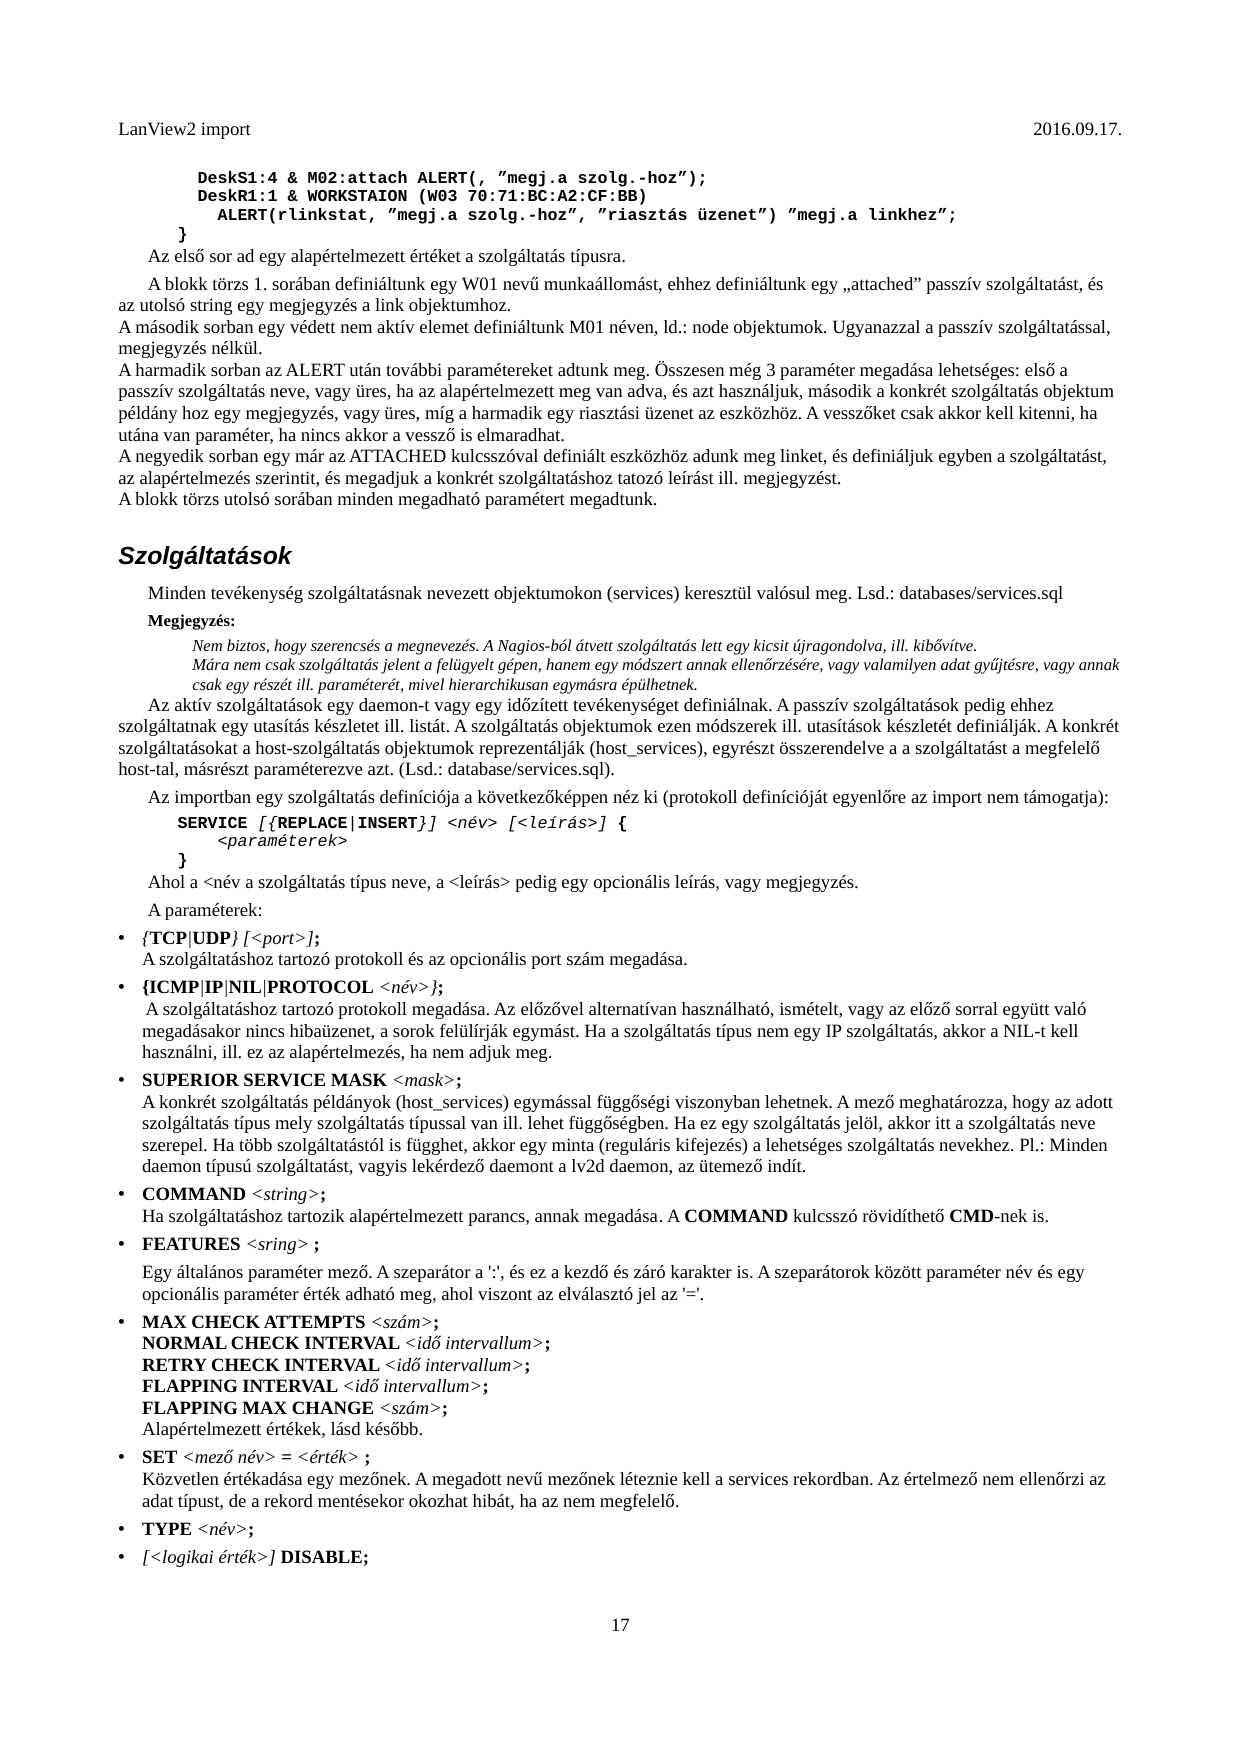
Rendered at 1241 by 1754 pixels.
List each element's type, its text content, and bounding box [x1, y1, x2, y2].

text ALERT(rlinkstat, ”megj.a szolg.-hoz”, ”riasztás üzenet”) ”megj.a linkhez”; [177, 207, 1122, 226]
text Mára nem csak szolgáltatás jelent a felügyelt gépen, hanem egy módszert annak ellenőrzésére, vagy valamilyen adat gyűjtésre, vagy annak csak egy részét ill. paraméterét, mivel hierarchikusan egymásra épülhetnek. [192, 655, 1122, 693]
list SET <mező név> = <érték> ; Közvetlen értékadása egy mezőnek. A megadott nevű mezőnek léteznie kell a services rekordban. Az értelmező nem ellenőrzi az adat típust, de a rekord mentésekor okozhat hibát, ha az nem megfelelő. [118, 1446, 1122, 1511]
text <paraméterek> [177, 833, 1122, 852]
text } [177, 852, 1122, 871]
list {TCP|UDP} [<port>]; A szolgáltatáshoz tartozó protokoll és az opcionális port szám megadása. [118, 927, 1122, 970]
subtitle Szolgáltatások [118, 541, 1122, 570]
list FEATURES <sring> ; [118, 1233, 1122, 1254]
list {ICMP|IP|NIL|PROTOCOL <név>}; A szolgáltatáshoz tartozó protokoll megadása. Az előzővel alternatívan használható, ismételt, vagy az előző sorral együtt való megadásakor nincs hibaüzenet, a sorok felülírják egymást. Ha a szolgáltatás típus nem egy IP szolgáltatás, akkor a NIL-t kell használni, ill. ez az alapértelmezés, ha nem adjuk meg. [118, 976, 1122, 1063]
text A paraméterek: [118, 899, 1122, 920]
text } [177, 226, 1122, 244]
text A blokk törzs 1. sorában definiáltunk egy W01 nevű munkaállomást, ehhez definiáltunk egy „attached” passzív szolgáltatást, és az utolsó string egy megjegyzés a link objektumhoz. A második sorban egy védett nem aktív elemet definiáltunk M01 néven, ld.: node objektumok. Ugyanazzal a passzív szolgáltatással, megjegyzés nélkül. A harmadik sorban az ALERT után további paramétereket adtunk meg. Összesen még 3 paraméter megadása lehetséges: első a passzív szolgáltatás neve, vagy üres, ha az alapértelmezett meg van adva, és azt használjuk, második a konkrét szolgáltatás objektum példány hoz egy megjegyzés, vagy üres, míg a harmadik egy riasztási üzenet az eszközhöz. A vesszőket csak akkor kell kitenni, ha utána van paraméter, ha nincs akkor a vessző is elmaradhat. A negyedik sorban egy már az ATTACHED kulcsszóval definiált eszközhöz adunk meg linket, és definiáljuk egyben a szolgáltatást, az alapértelmezés szerintit, és megadjuk a konkrét szolgáltatáshoz tatozó leírást ill. megjegyzést. A blokk törzs utolsó sorában minden megadható paramétert megadtunk. [118, 273, 1122, 510]
list Egy általános paraméter mező. A szeparátor a ':', és ez a kezdő és záró karakter is. A szeparátorok között paraméter név és egy opcionális paraméter érték adható meg, ahol viszont az elválasztó jel az '='. [118, 1261, 1122, 1304]
text DeskS1:4 & M02:attach ALERT(, ”megj.a szolg.-hoz”); [177, 169, 1122, 188]
list TYPE <név>; [118, 1517, 1122, 1539]
text DeskR1:1 & WORKSTAION (W03 70:71:BC:A2:CF:BB) [177, 188, 1122, 207]
text Minden tevékenység szolgáltatásnak nevezett objektumokon (services) keresztül valósul meg. Lsd.: databases/services.sql [118, 582, 1122, 604]
list COMMAND <string>; Ha szolgáltatáshoz tartozik alapértelmezett parancs, annak megadása. A COMMAND kulcsszó rövidíthető CMD-nek is. [118, 1183, 1122, 1226]
text Az aktív szolgáltatások egy daemon-t vagy egy időzített tevékenységet definiálnak. A passzív szolgáltatások pedig ehhez szolgáltatnak egy utasítás készletet ill. listát. A szolgáltatás objektumok ezen módszerek ill. utasítások készletét definiálják. A konkrét szolgáltatásokat a host-szolgáltatás objektumok reprezentálják (host_services), egyrészt összerendelve a a szolgáltatást a megfelelő host-tal, másrészt paraméterezve azt. (Lsd.: database/services.sql). [118, 693, 1122, 780]
text Ahol a <név a szolgáltatás típus neve, a <leírás> pedig egy opcionális leírás, vagy megjegyzés. [118, 871, 1122, 892]
text SERVICE [{REPLACE|INSERT}] <név> [<leírás>] { [177, 814, 1122, 833]
list MAX CHECK ATTEMPTS <szám>; NORMAL CHECK INTERVAL <idő intervallum>; RETRY CHECK INTERVAL <idő intervallum>; FLAPPING INTERVAL <idő intervallum>; FLAPPING MAX CHANGE <szám>; Alapértelmezett értékek, lásd később. [118, 1311, 1122, 1440]
text Megjegyzés: [118, 610, 1122, 629]
text Nem biztos, hogy szerencsés a megnevezés. A Nagios-ból átvett szolgáltatás lett egy kicsit újragondolva, ill. kibővítve. [192, 636, 1122, 655]
text Az importban egy szolgáltatás definíciója a következőképpen néz ki (protokoll definícióját egyenlőre az import nem támogatja): [118, 786, 1122, 808]
text Az első sor ad egy alapértelmezett értéket a szolgáltatás típusra. [118, 244, 1122, 266]
list SUPERIOR SERVICE MASK <mask>; A konkrét szolgáltatás példányok (host_services) egymással függőségi viszonyban lehetnek. A mező meghatározza, hogy az adott szolgáltatás típus mely szolgáltatás típussal van ill. lehet függőségben. Ha ez egy szolgáltatás jelöl, akkor itt a szolgáltatás neve szerepel. Ha több szolgáltatástól is függhet, akkor egy minta (reguláris kifejezés) a lehetséges szolgáltatás nevekhez. Pl.: Minden daemon típusú szolgáltatást, vagyis lekérdező daemont a lv2d daemon, az ütemező indít. [118, 1069, 1122, 1177]
list [<logikai érték>] DISABLE; [118, 1546, 1122, 1567]
